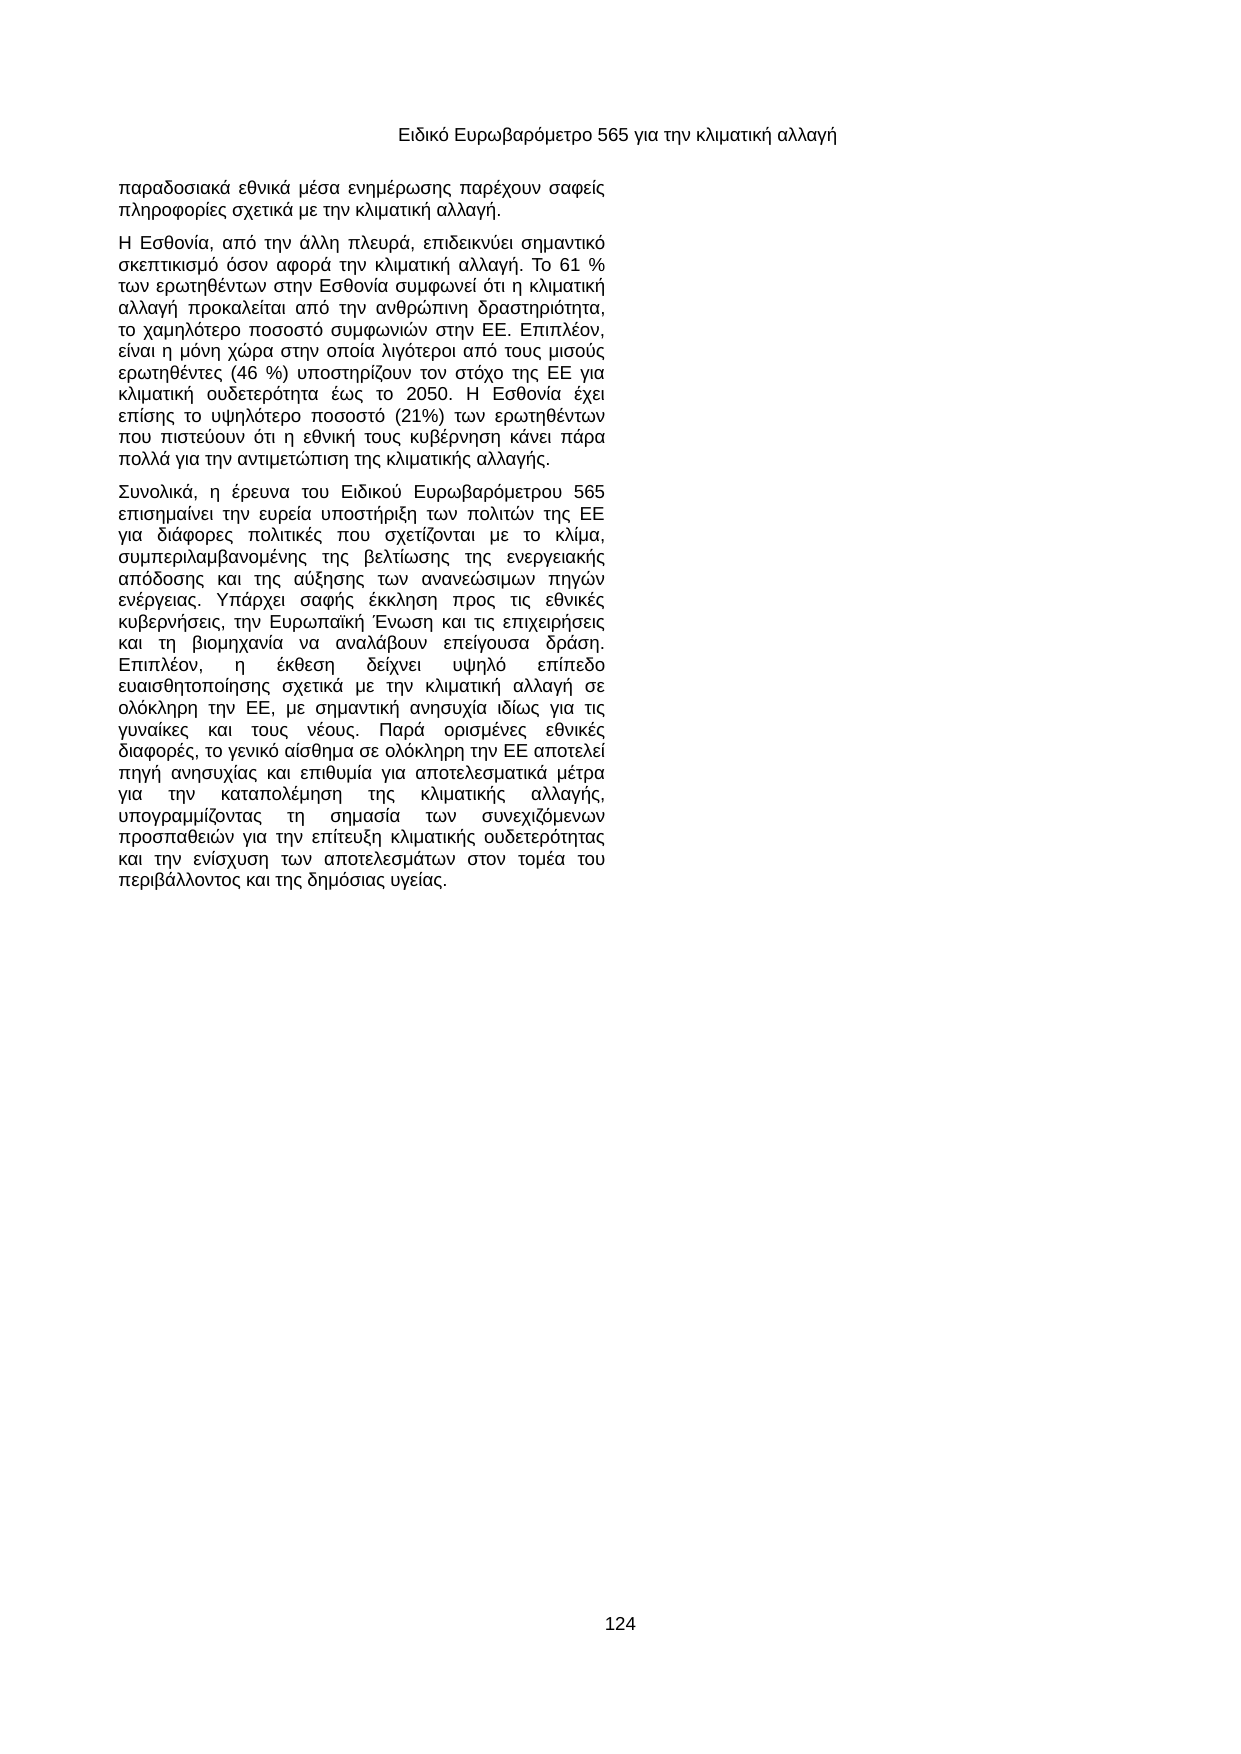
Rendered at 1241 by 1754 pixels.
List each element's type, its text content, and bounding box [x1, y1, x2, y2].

text Η Εσθονία, από την άλλη πλευρά, επιδεικνύει σημαντικό σκεπτικισμό όσον αφορά την κλιματική αλλαγή. Το 61 % των ερωτηθέντων στην Εσθονία συμφωνεί ότι η κλιματική αλλαγή προκαλείται από την ανθρώπινη δραστηριότητα, το χαμηλότερο ποσοστό συμφωνιών στην ΕΕ. Επιπλέον, είναι η μόνη χώρα στην οποία λιγότεροι από τους μισούς ερωτηθέντες (46 %) υποστηρίζουν τον στόχο της ΕΕ για κλιματική ουδετερότητα έως το 2050. Η Εσθονία έχει επίσης το υψηλότερο ποσοστό (21%) των ερωτηθέντων που πιστεύουν ότι η εθνική τους κυβέρνηση κάνει πάρα πολλά για την αντιμετώπιση της κλιματικής αλλαγής. [118, 232, 605, 469]
text παραδοσιακά εθνικά μέσα ενημέρωσης παρέχουν σαφείς πληροφορίες σχετικά με την κλιματική αλλαγή. [118, 177, 605, 220]
text Συνολικά, η έρευνα του Ειδικού Ευρωβαρόμετρου 565 επισημαίνει την ευρεία υποστήριξη των πολιτών της ΕΕ για διάφορες πολιτικές που σχετίζονται με το κλίμα, συμπεριλαμβανομένης της βελτίωσης της ενεργειακής απόδοσης και της αύξησης των ανανεώσιμων πηγών ενέργειας. Υπάρχει σαφής έκκληση προς τις εθνικές κυβερνήσεις, την Ευρωπαϊκή Ένωση και τις επιχειρήσεις και τη βιομηχανία να αναλάβουν επείγουσα δράση. Επιπλέον, η έκθεση δείχνει υψηλό επίπεδο ευαισθητοποίησης σχετικά με την κλιματική αλλαγή σε ολόκληρη την ΕΕ, με σημαντική ανησυχία ιδίως για τις γυναίκες και τους νέους. Παρά ορισμένες εθνικές διαφορές, το γενικό αίσθημα σε ολόκληρη την ΕΕ αποτελεί πηγή ανησυχίας και επιθυμία για αποτελεσματικά μέτρα για την καταπολέμηση της κλιματικής αλλαγής, υπογραμμίζοντας τη σημασία των συνεχιζόμενων προσπαθειών για την επίτευξη κλιματικής ουδετερότητας και την ενίσχυση των αποτελεσμάτων στον τομέα του περιβάλλοντος και της δημόσιας υγείας. [118, 481, 605, 891]
